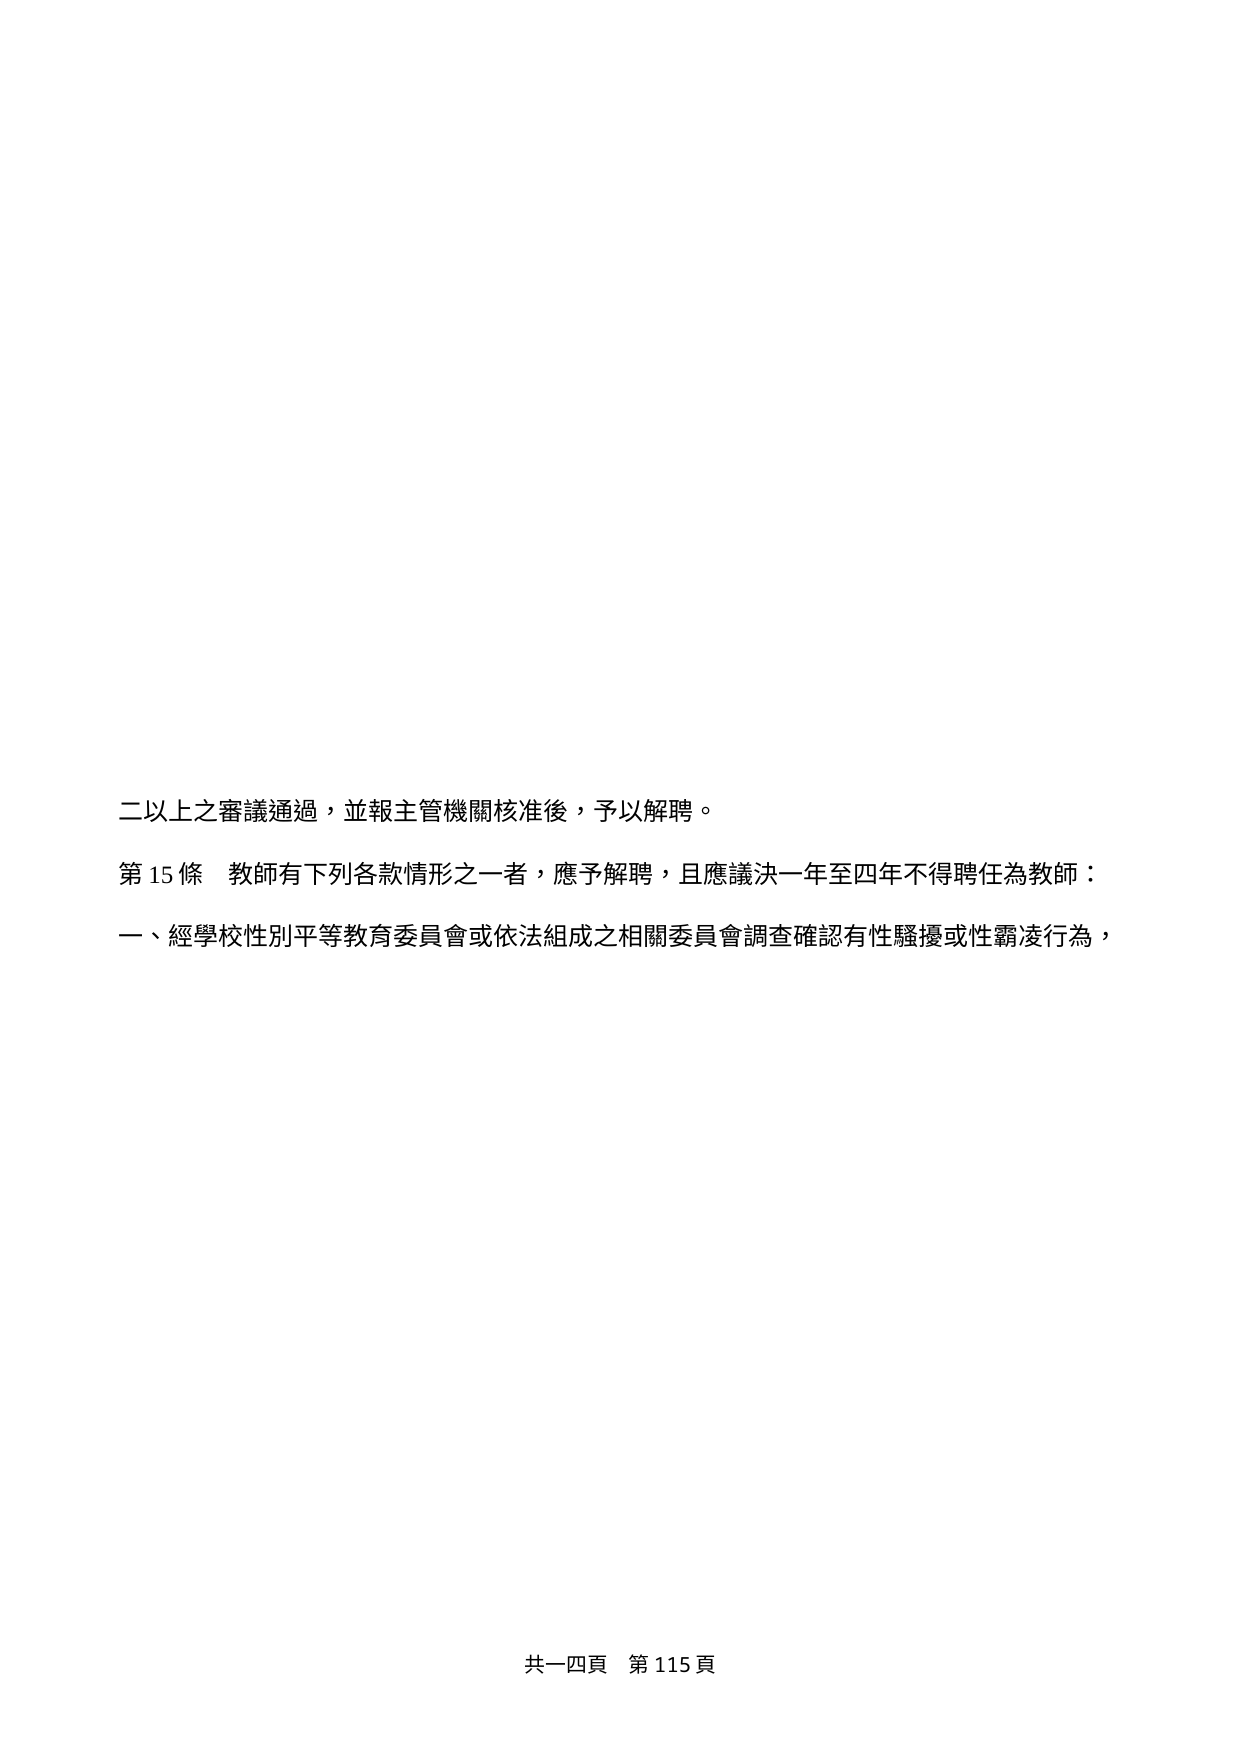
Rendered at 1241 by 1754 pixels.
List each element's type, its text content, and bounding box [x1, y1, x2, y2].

text 二以上之審議通過，並報主管機關核准後，予以解聘。 [118, 768, 1122, 831]
text 第15條 教師有下列各款情形之一者，應予解聘，且應議決一年至四年不得聘任為教師： [118, 831, 1122, 893]
text 一、經學校性別平等教育委員會或依法組成之相關委員會調查確認有性騷擾或性霸凌行為， [118, 893, 1122, 956]
